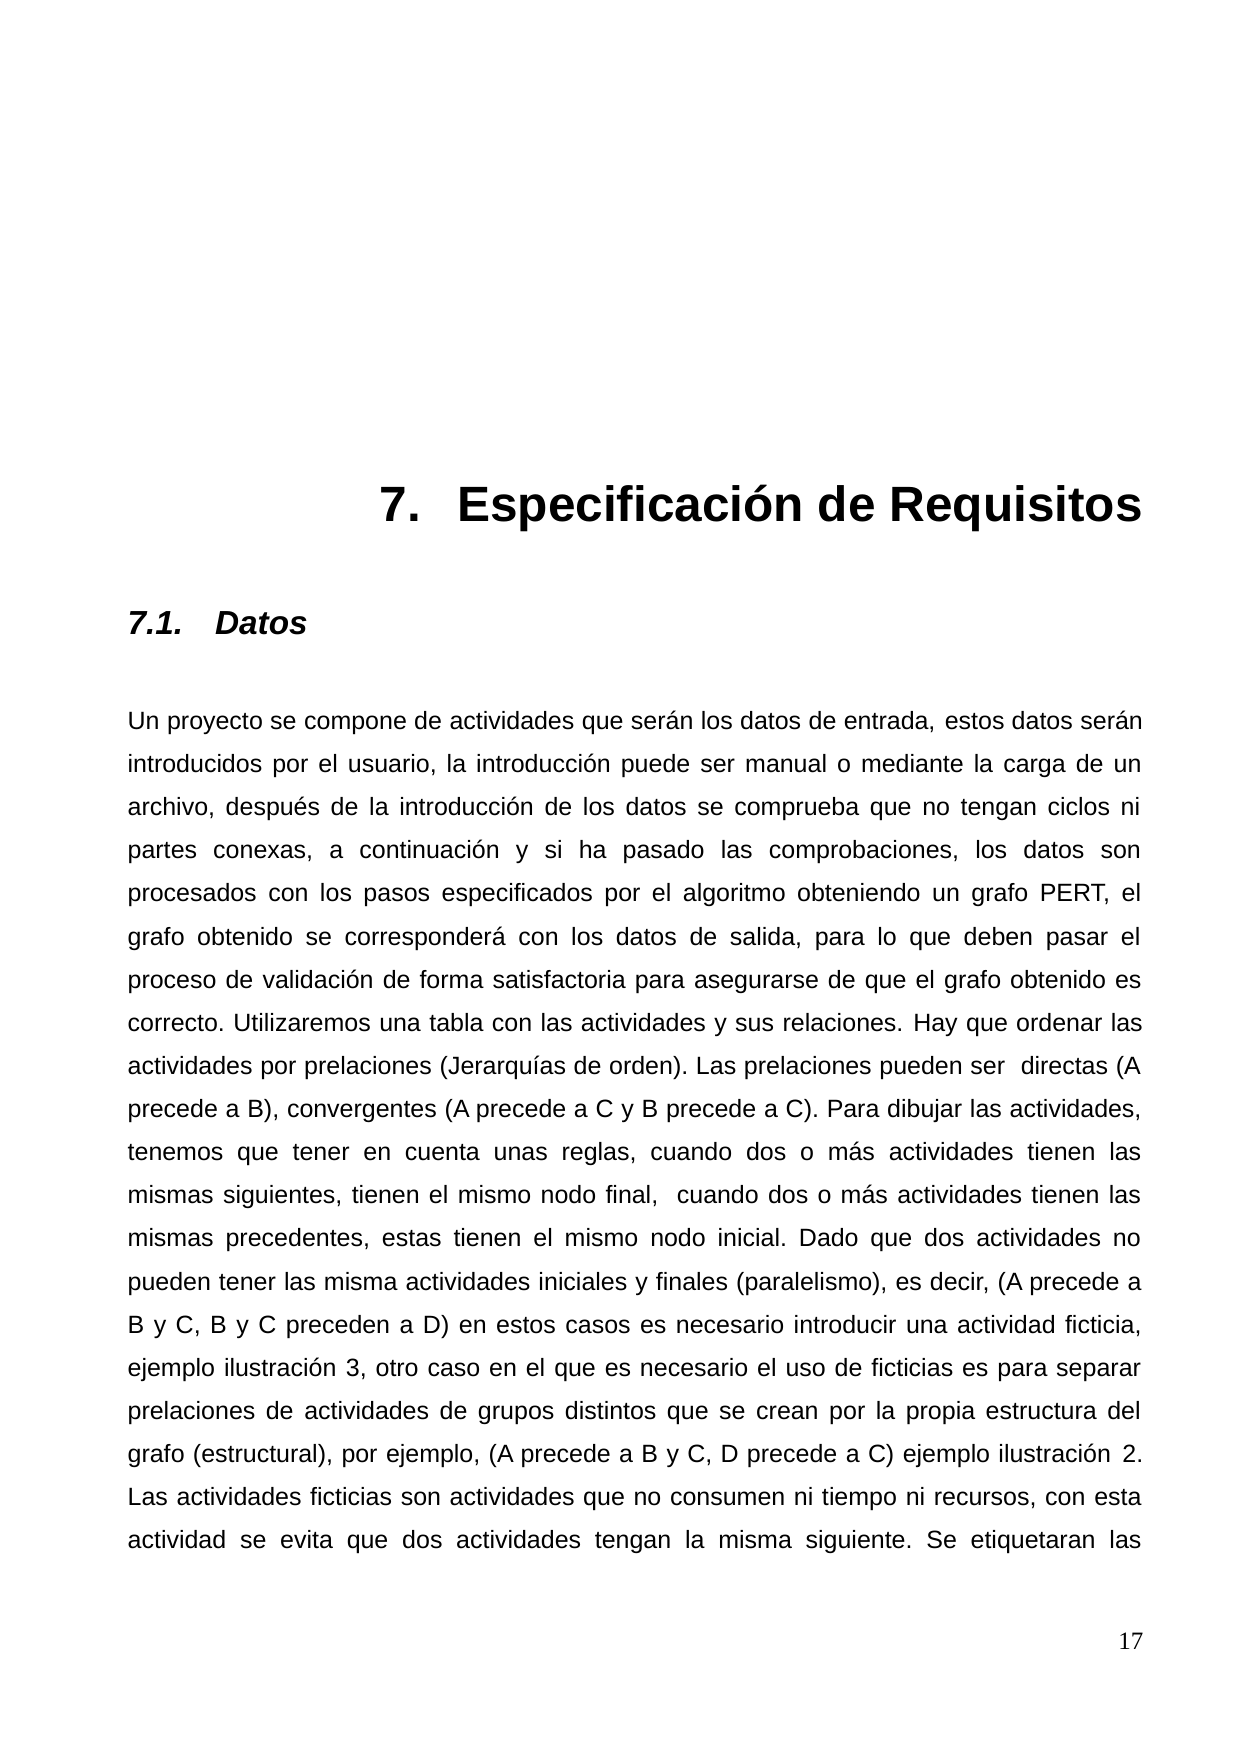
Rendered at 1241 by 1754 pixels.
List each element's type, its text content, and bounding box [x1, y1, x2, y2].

text Un proyecto se compone de actividades que serán los datos de entrada, estos datos serán introducidos por el usuario, la introducción puede ser manual o mediante la carga de un archivo, después de la introducción de los datos se comprueba que no tengan ciclos ni partes conexas, a continuación y si ha pasado las comprobaciones, los datos son procesados con los pasos especificados por el algoritmo obteniendo un grafo PERT, el grafo obtenido se corresponderá con los datos de salida, para lo que deben pasar el proceso de validación de forma satisfactoria para asegurarse de que el grafo obtenido es correcto. Utilizaremos una tabla con las actividades y sus relaciones. Hay que ordenar las actividades por prelaciones (Jerarquías de orden). Las prelaciones pueden ser directas (A precede a B), convergentes (A precede a C y B precede a C). Para dibujar las actividades, tenemos que tener en cuenta unas reglas, cuando dos o más actividades tienen las mismas siguientes, tienen el mismo nodo final, cuando dos o más actividades tienen las mismas precedentes, estas tienen el mismo nodo inicial. Dado que dos actividades no pueden tener las misma actividades iniciales y finales (paralelismo), es decir, (A precede a B y C, B y C preceden a D) en estos casos es necesario introducir una actividad ficticia, ejemplo ilustración 3, otro caso en el que es necesario el uso de ficticias es para separar prelaciones de actividades de grupos distintos que se crean por la propia estructura del grafo (estructural), por ejemplo, (A precede a B y C, D precede a C) ejemplo ilustración 2. Las actividades ficticias son actividades que no consumen ni tiempo ni recursos, con esta actividad se evita que dos actividades tengan la misma siguiente. Se etiquetaran las [127, 706, 1143, 1554]
subtitle Datos [127, 603, 1143, 641]
subtitle Especificación de Requisitos [127, 475, 1143, 532]
